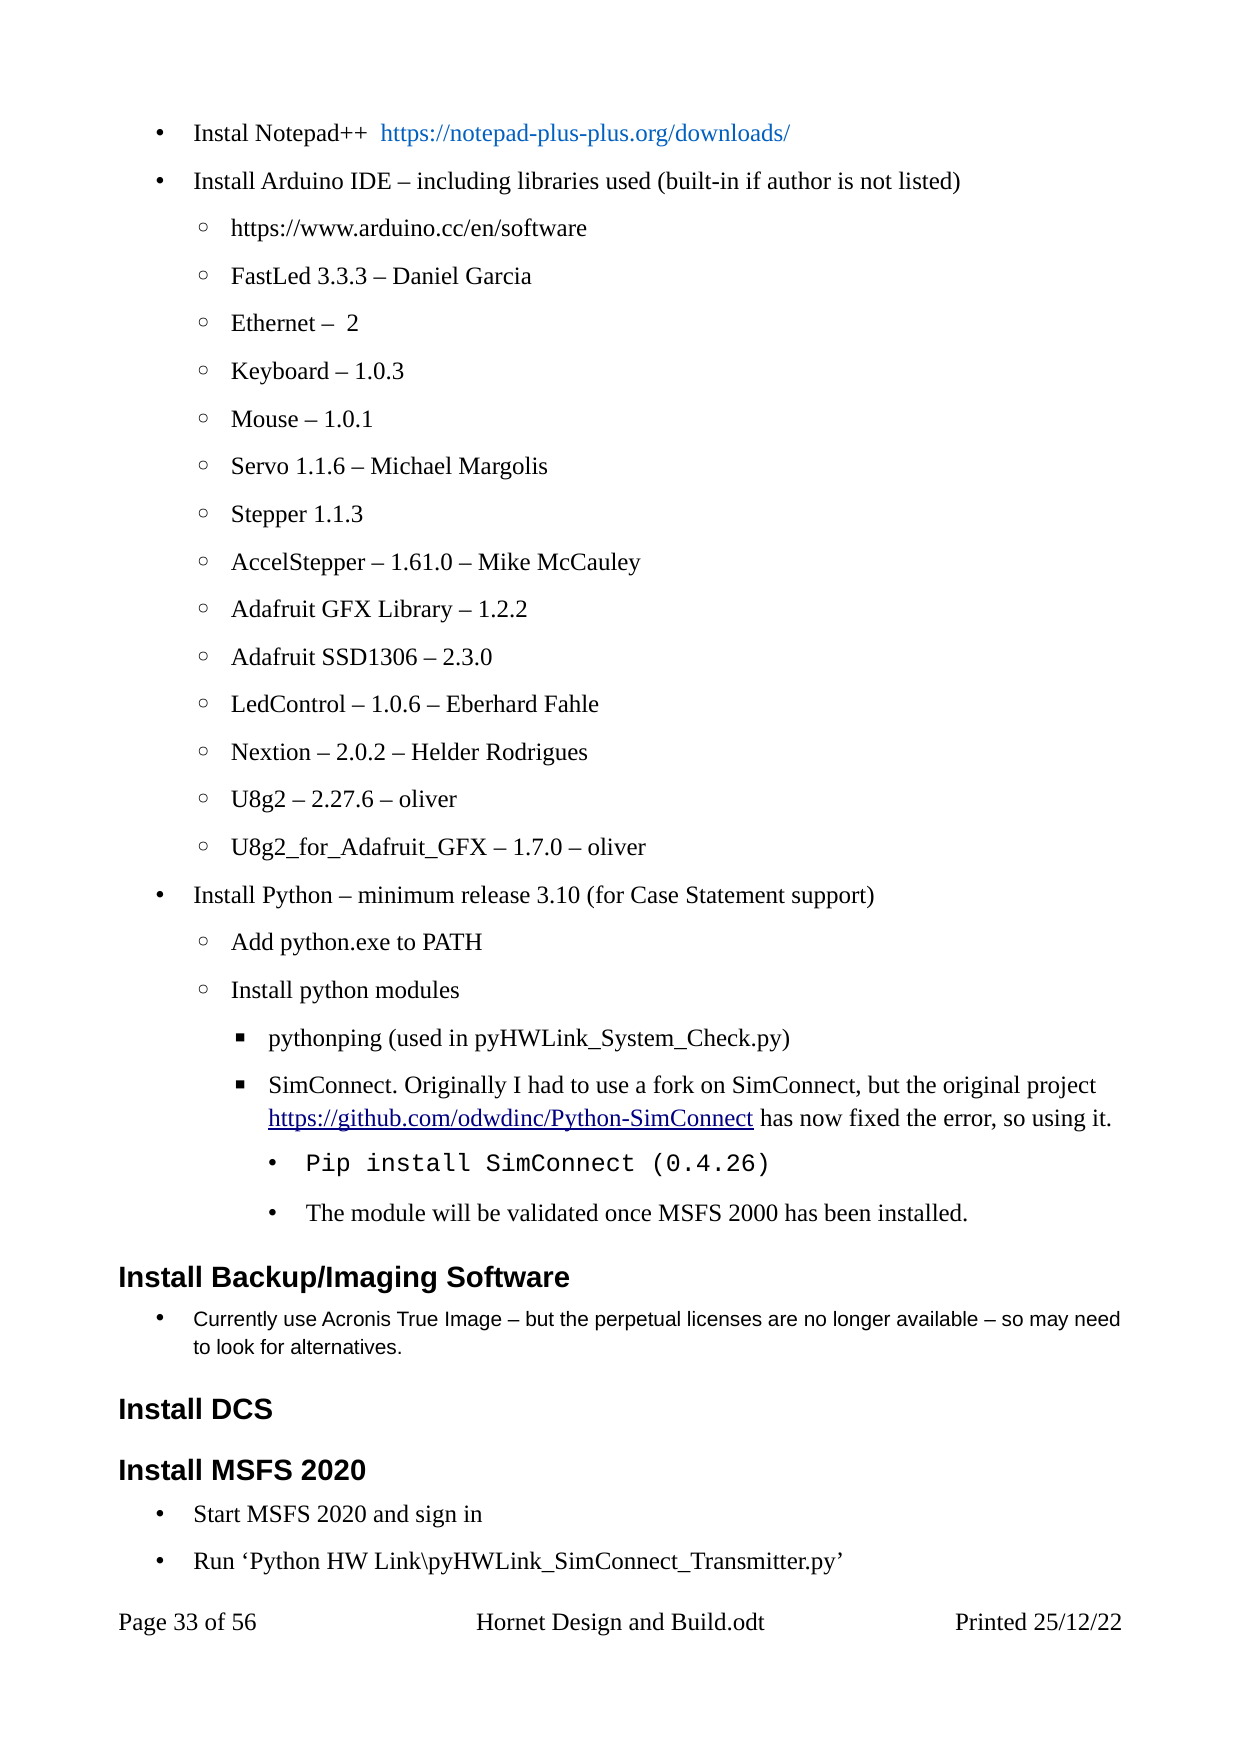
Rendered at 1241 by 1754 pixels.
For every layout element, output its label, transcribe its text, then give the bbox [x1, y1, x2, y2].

list Run ‘Python HW Link\pyHWLink_SimConnect_Transmitter.py’ [156, 1546, 1122, 1575]
list AccelStepper – 1.61.0 – Mike McCauley [193, 547, 1122, 575]
list U8g2_for_Adafruit_GFX – 1.7.0 – oliver [193, 832, 1122, 861]
list Instal Notepad++ https://notepad-plus-plus.org/downloads/ [156, 118, 1122, 147]
subtitle Install DCS [118, 1392, 1122, 1425]
list Install python modules [193, 975, 1122, 1004]
list Servo 1.1.6 – Michael Margolis [193, 451, 1122, 480]
list Ethernet – 2 [193, 308, 1122, 337]
list Stepper 1.1.3 [193, 499, 1122, 528]
list Adafruit SSD1306 – 2.3.0 [193, 642, 1122, 671]
list SimConnect. Originally I had to use a fork on SimConnect, but the original project https://github.com/odwdinc/Python-SimConnect has now fixed the error, so using it. [231, 1070, 1122, 1132]
list Start MSFS 2020 and sign in [156, 1499, 1122, 1527]
list The module will be validated once MSFS 2000 has been installed. [268, 1198, 1122, 1227]
list Pip install SimConnect (0.4.26) [268, 1151, 1122, 1179]
list FastLed 3.3.3 – Daniel Garcia [193, 261, 1122, 290]
list https://www.arduino.cc/en/software [193, 213, 1122, 242]
list Mouse – 1.0.1 [193, 404, 1122, 432]
list Keyboard – 1.0.3 [193, 356, 1122, 385]
list Currently use Acronis True Image – but the perpetual licenses are no longer available – so may need to look for alternatives. [156, 1306, 1122, 1359]
list Add python.exe to PATH [193, 927, 1122, 956]
subtitle Install Backup/Imaging Software [118, 1260, 1122, 1294]
list pythonping (used in pyHWLink_System_Check.py) [231, 1023, 1122, 1051]
list Nextion – 2.0.2 – Helder Rodrigues [193, 737, 1122, 766]
list Install Arduino IDE – including libraries used (built-in if author is not listed) [156, 166, 1122, 194]
list LedControl – 1.0.6 – Eberhard Fahle [193, 689, 1122, 718]
list Adafruit GFX Library – 1.2.2 [193, 594, 1122, 623]
list Install Python – minimum release 3.10 (for Case Statement support) [156, 880, 1122, 908]
subtitle Install MSFS 2020 [118, 1452, 1122, 1486]
list U8g2 – 2.27.6 – oliver [193, 784, 1122, 813]
